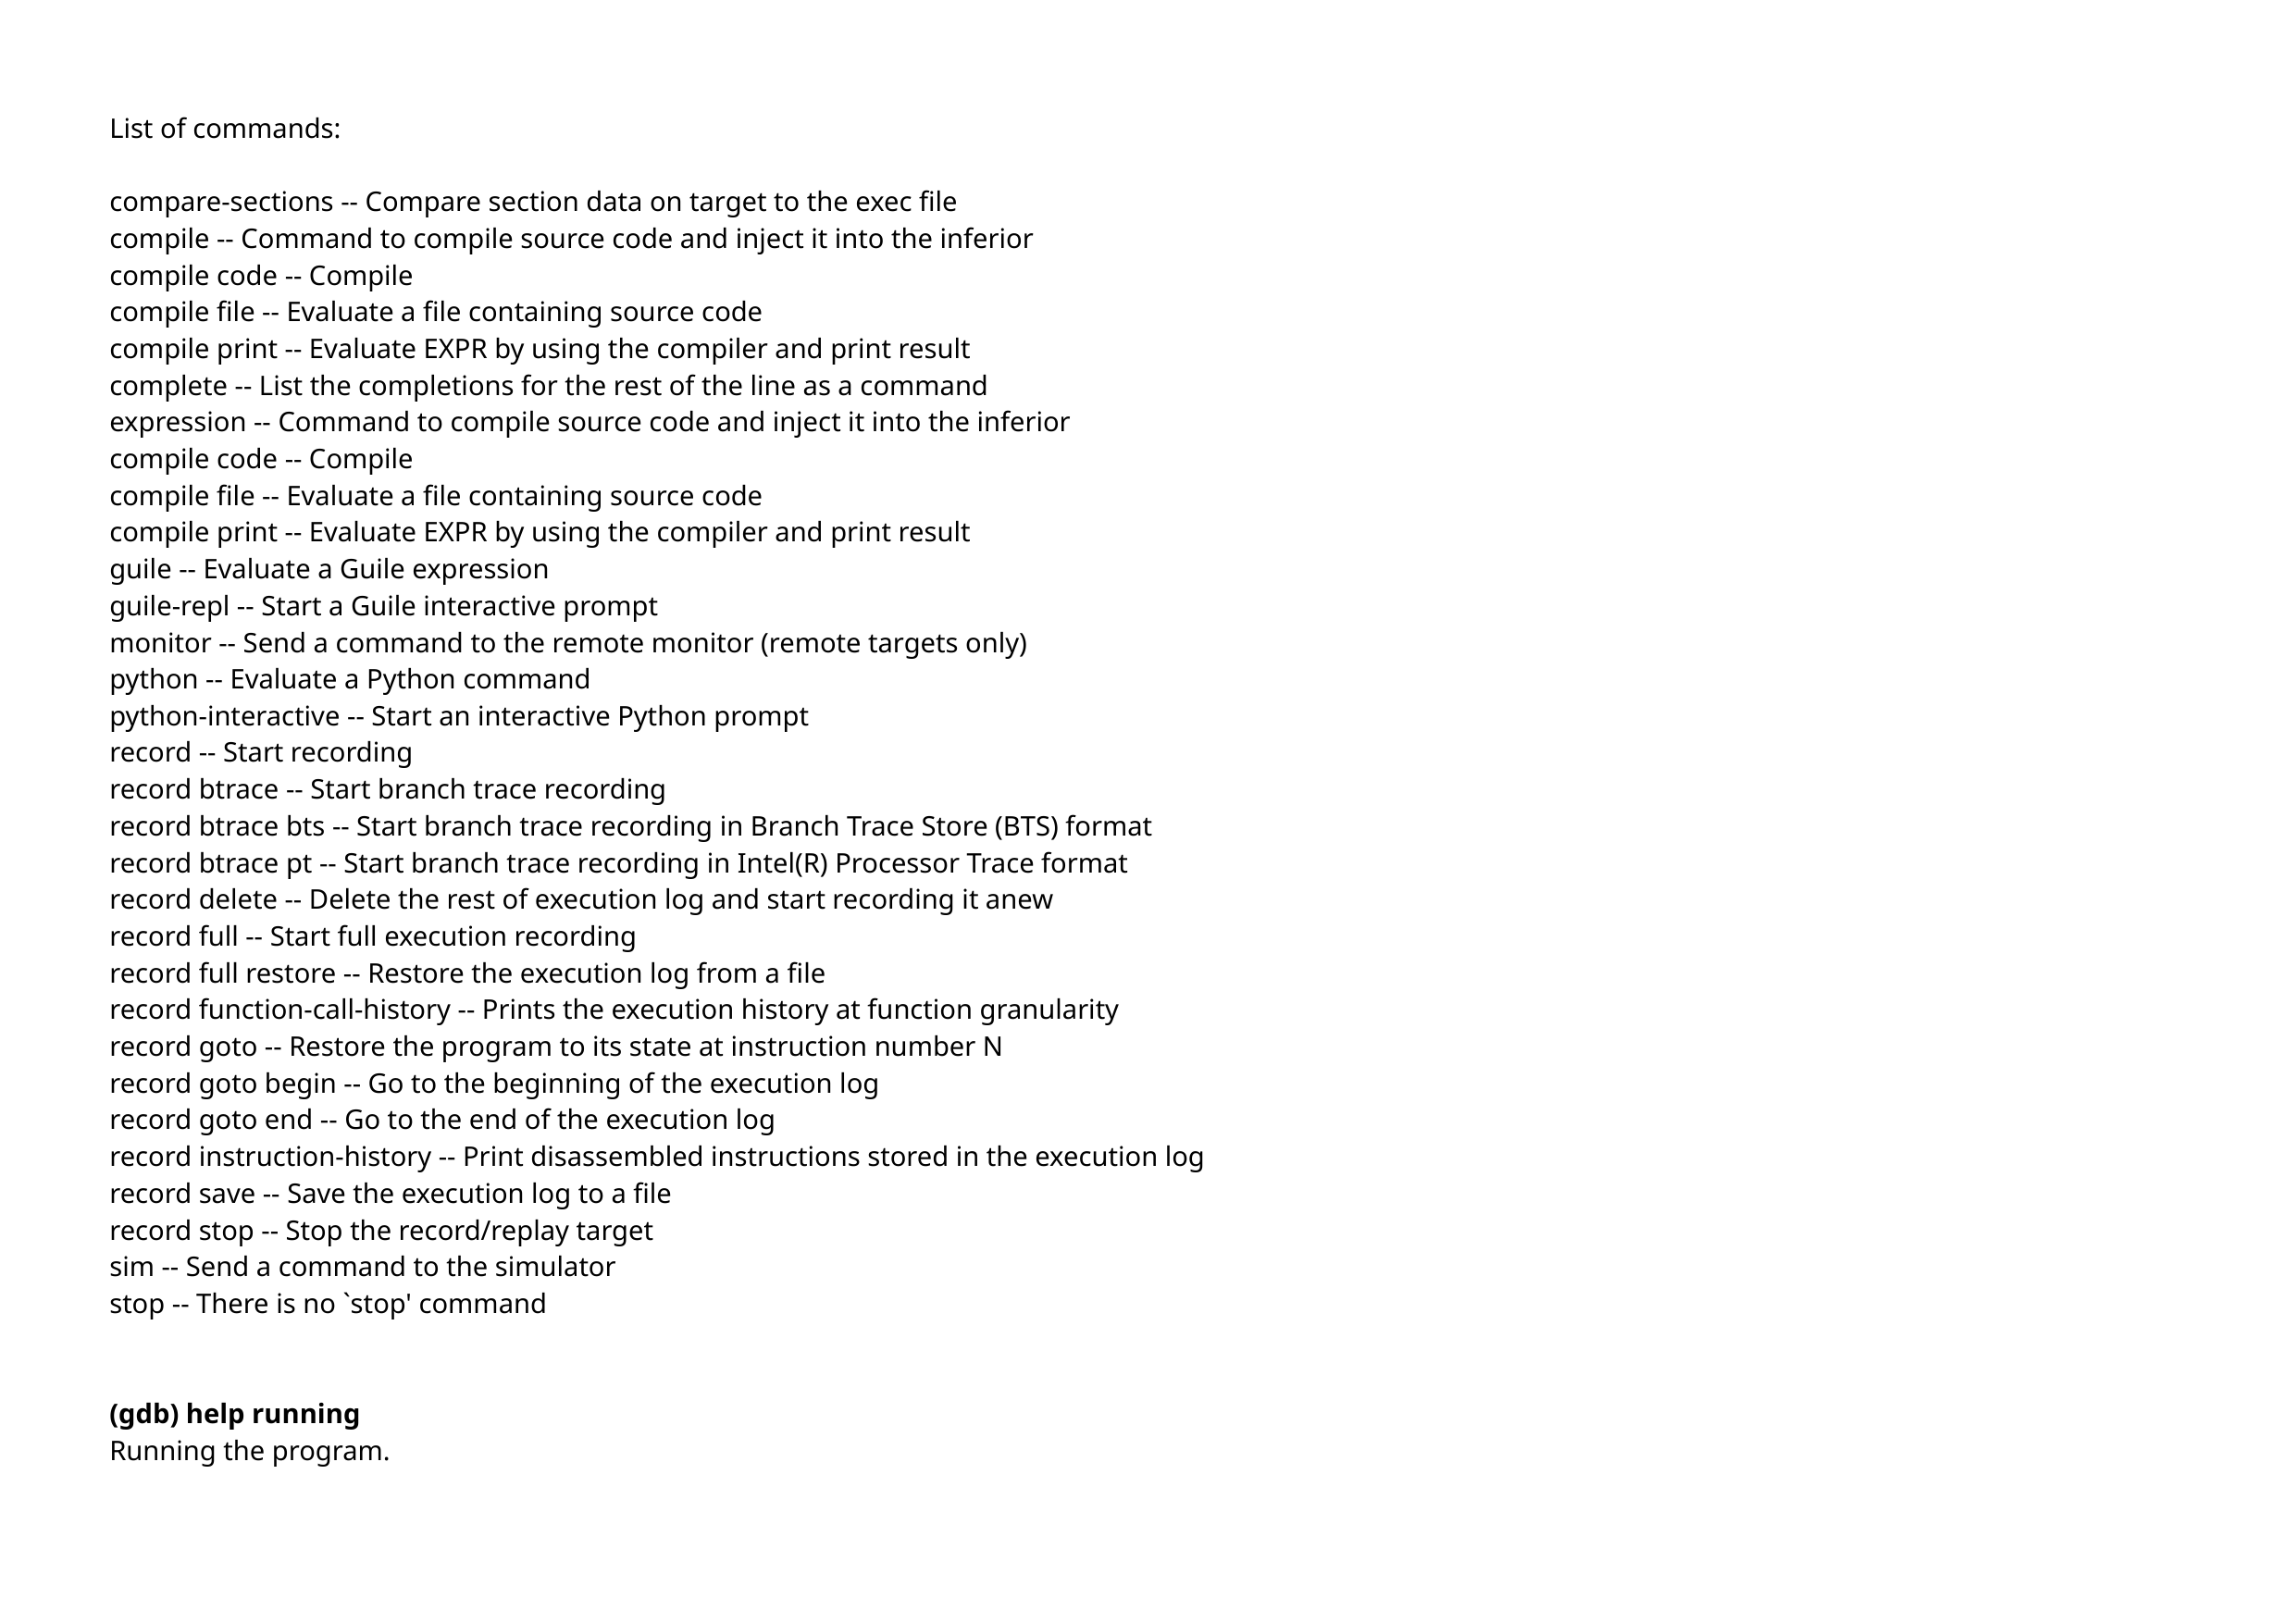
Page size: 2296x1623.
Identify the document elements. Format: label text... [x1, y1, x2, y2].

text List of commands: compare-sections -- Compare section data on target to the exec file compile -- Command to compile source code and inject it into the inferior compile code -- Compile compile file -- Evaluate a file containing source code compile print -- Evaluate EXPR by using the compiler and print result complete -- List the completions for the rest of the line as a command expression -- Command to compile source code and inject it into the inferior compile code -- Compile compile file -- Evaluate a file containing source code compile print -- Evaluate EXPR by using the compiler and print result guile -- Evaluate a Guile expression guile-repl -- Start a Guile interactive prompt monitor -- Send a command to the remote monitor (remote targets only) python -- Evaluate a Python command python-interactive -- Start an interactive Python prompt record -- Start recording record btrace -- Start branch trace recording record btrace bts -- Start branch trace recording in Branch Trace Store (BTS) format record btrace pt -- Start branch trace recording in Intel(R) Processor Trace format record delete -- Delete the rest of execution log and start recording it anew record full -- Start full execution recording record full restore -- Restore the execution log from a file record function-call-history -- Prints the execution history at function granularity record goto -- Restore the program to its state at instruction number N record goto begin -- Go to the beginning of the execution log record goto end -- Go to the end of the execution log record instruction-history -- Print disassembled instructions stored in the execution log record save -- Save the execution log to a file record stop -- Stop the record/replay target sim -- Send a command to the simulator stop -- There is no `stop' command (gdb) help running Running the program. [109, 109, 2186, 1505]
